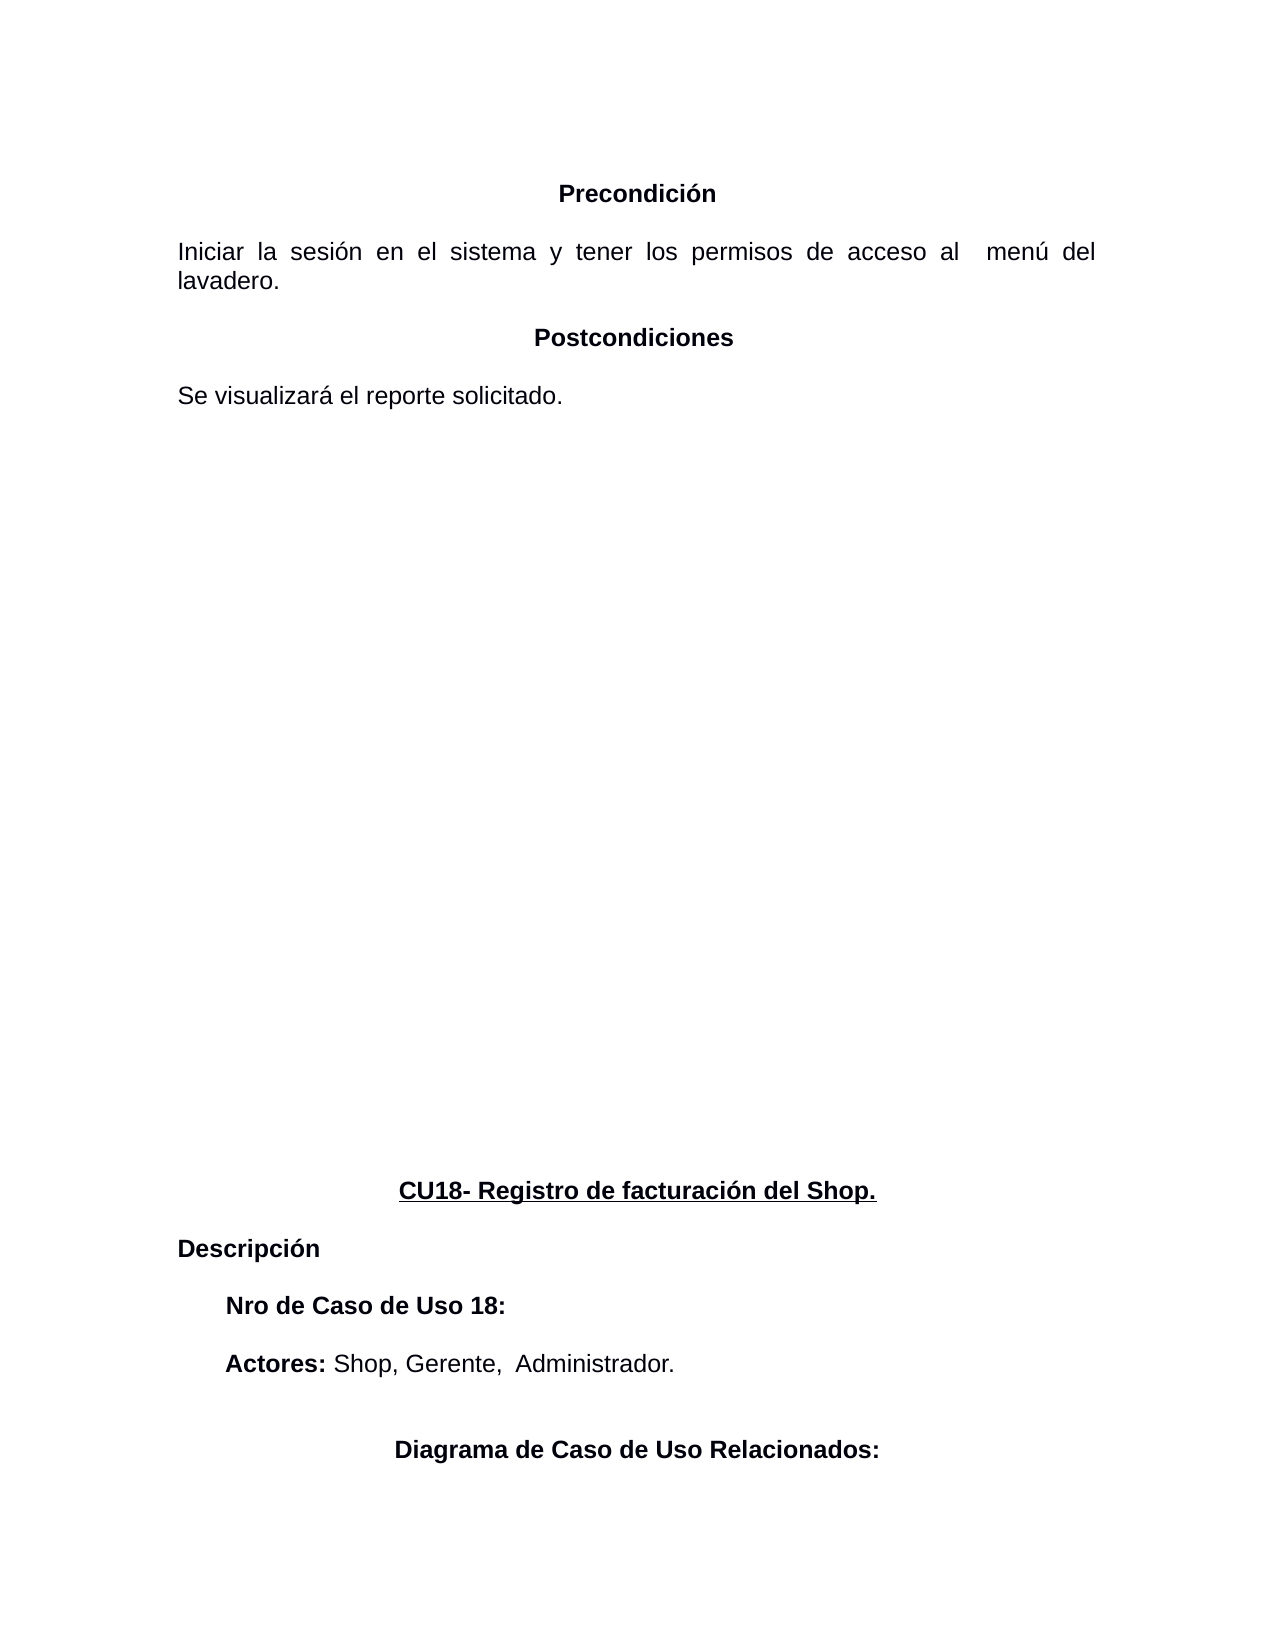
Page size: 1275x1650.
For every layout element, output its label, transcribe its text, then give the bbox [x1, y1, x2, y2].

text Actores: Shop, Gerente, Administrador. [177, 1349, 1098, 1377]
text Precondición [177, 179, 1098, 208]
text CU18- Registro de facturación del Shop. [177, 1176, 1098, 1205]
text Diagrama de Caso de Uso Relacionados: [177, 1435, 1098, 1464]
text Postcondiciones [177, 323, 1098, 352]
text Nro de Caso de Uso 18: [177, 1291, 1098, 1320]
text Iniciar la sesión en el sistema y tener los permisos de acceso al menú del lavadero. [177, 237, 1098, 294]
text Descripción [177, 1234, 1098, 1262]
text Se visualizará el reporte solicitado. [177, 381, 1098, 409]
